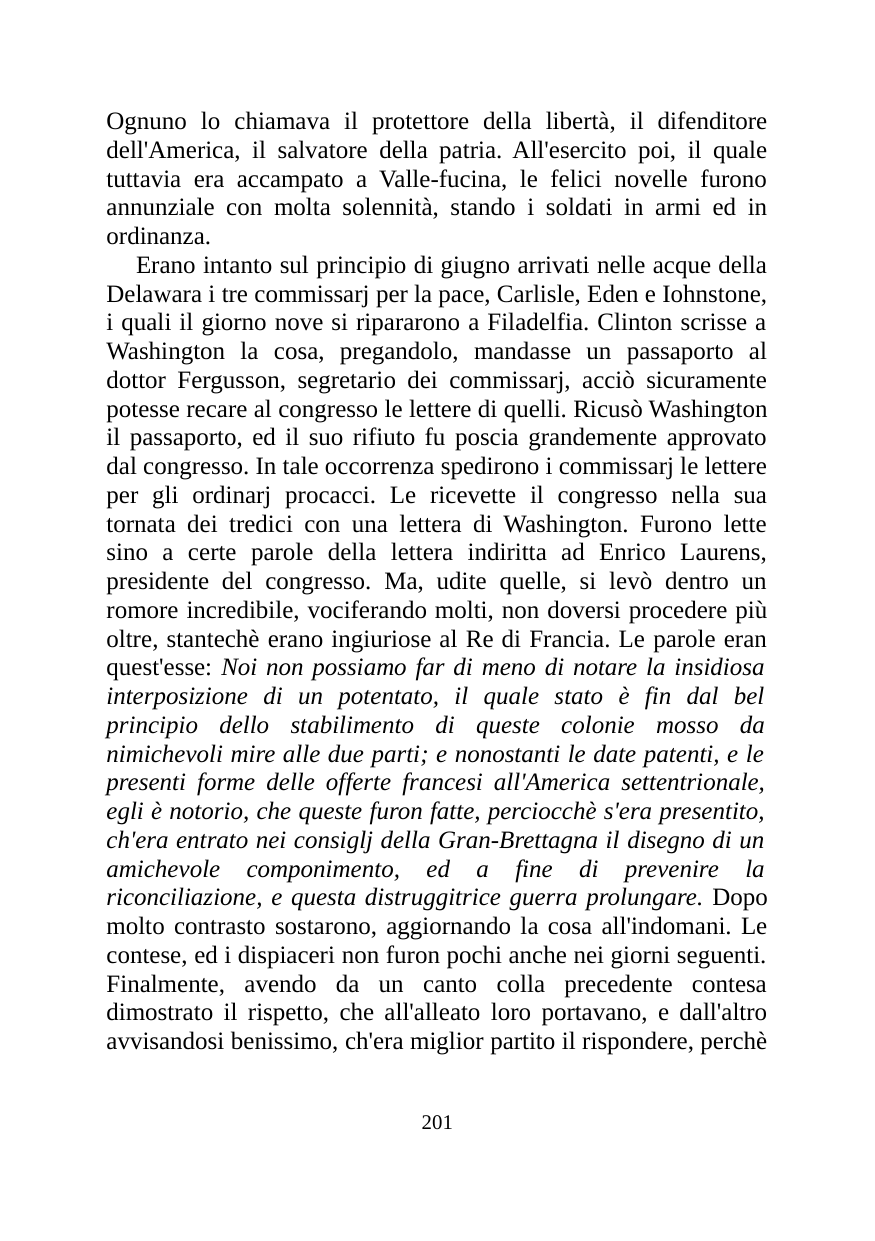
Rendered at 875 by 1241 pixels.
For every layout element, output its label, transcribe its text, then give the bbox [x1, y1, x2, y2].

text Erano intanto sul principio di giugno arrivati nelle acque della Delawara i tre commissarj per la pace, Carlisle, Eden e Iohnstone, i quali il giorno nove si ripararono a Filadelfia. Clinton scrisse a Washington la cosa, pregandolo, mandasse un passaporto al dottor Fergusson, segretario dei commissarj, acciò sicuramente potesse recare al congresso le lettere di quelli. Ricusò Washington il passaporto, ed il suo rifiuto fu poscia grandemente approvato dal congresso. In tale occorrenza spedirono i commissarj le lettere per gli ordinarj procacci. Le ricevette il congresso nella sua tornata dei tredici con una lettera di Washington. Furono lette sino a certe parole della lettera indiritta ad Enrico Laurens, presidente del congresso. Ma, udite quelle, si levò dentro un romore incredibile, vociferando molti, non doversi procedere più oltre, stantechè erano ingiuriose al Re di Francia. Le parole eran quest'esse: Noi non possiamo far di meno di notare la insidiosa interposizione di un potentato, il quale stato è fin dal bel principio dello stabilimento di queste colonie mosso da nimichevoli mire alle due parti; e nonostanti le date patenti, e le presenti forme delle offerte francesi all'America settentrionale, egli è notorio, che queste furon fatte, perciocchè s'era presentito, ch'era entrato nei consiglj della Gran-Brettagna il disegno di un amichevole componimento, ed a fine di prevenire la riconciliazione, e questa distruggitrice guerra prolungare. Dopo molto contrasto sostarono, aggiornando la cosa all'indomani. Le contese, ed i dispiaceri non furon pochi anche nei giorni seguenti. Finalmente, avendo da un canto colla precedente contesa dimostrato il rispetto, che all'alleato loro portavano, e dall'altro avvisandosi benissimo, ch'era miglior partito il rispondere, perchè [106, 250, 768, 1055]
text Ognuno lo chiamava il protettore della libertà, il difenditore dell'America, il salvatore della patria. All'esercito poi, il quale tuttavia era accampato a Valle-fucina, le felici novelle furono annunziale con molta solennità, stando i soldati in armi ed in ordinanza. [106, 106, 768, 250]
